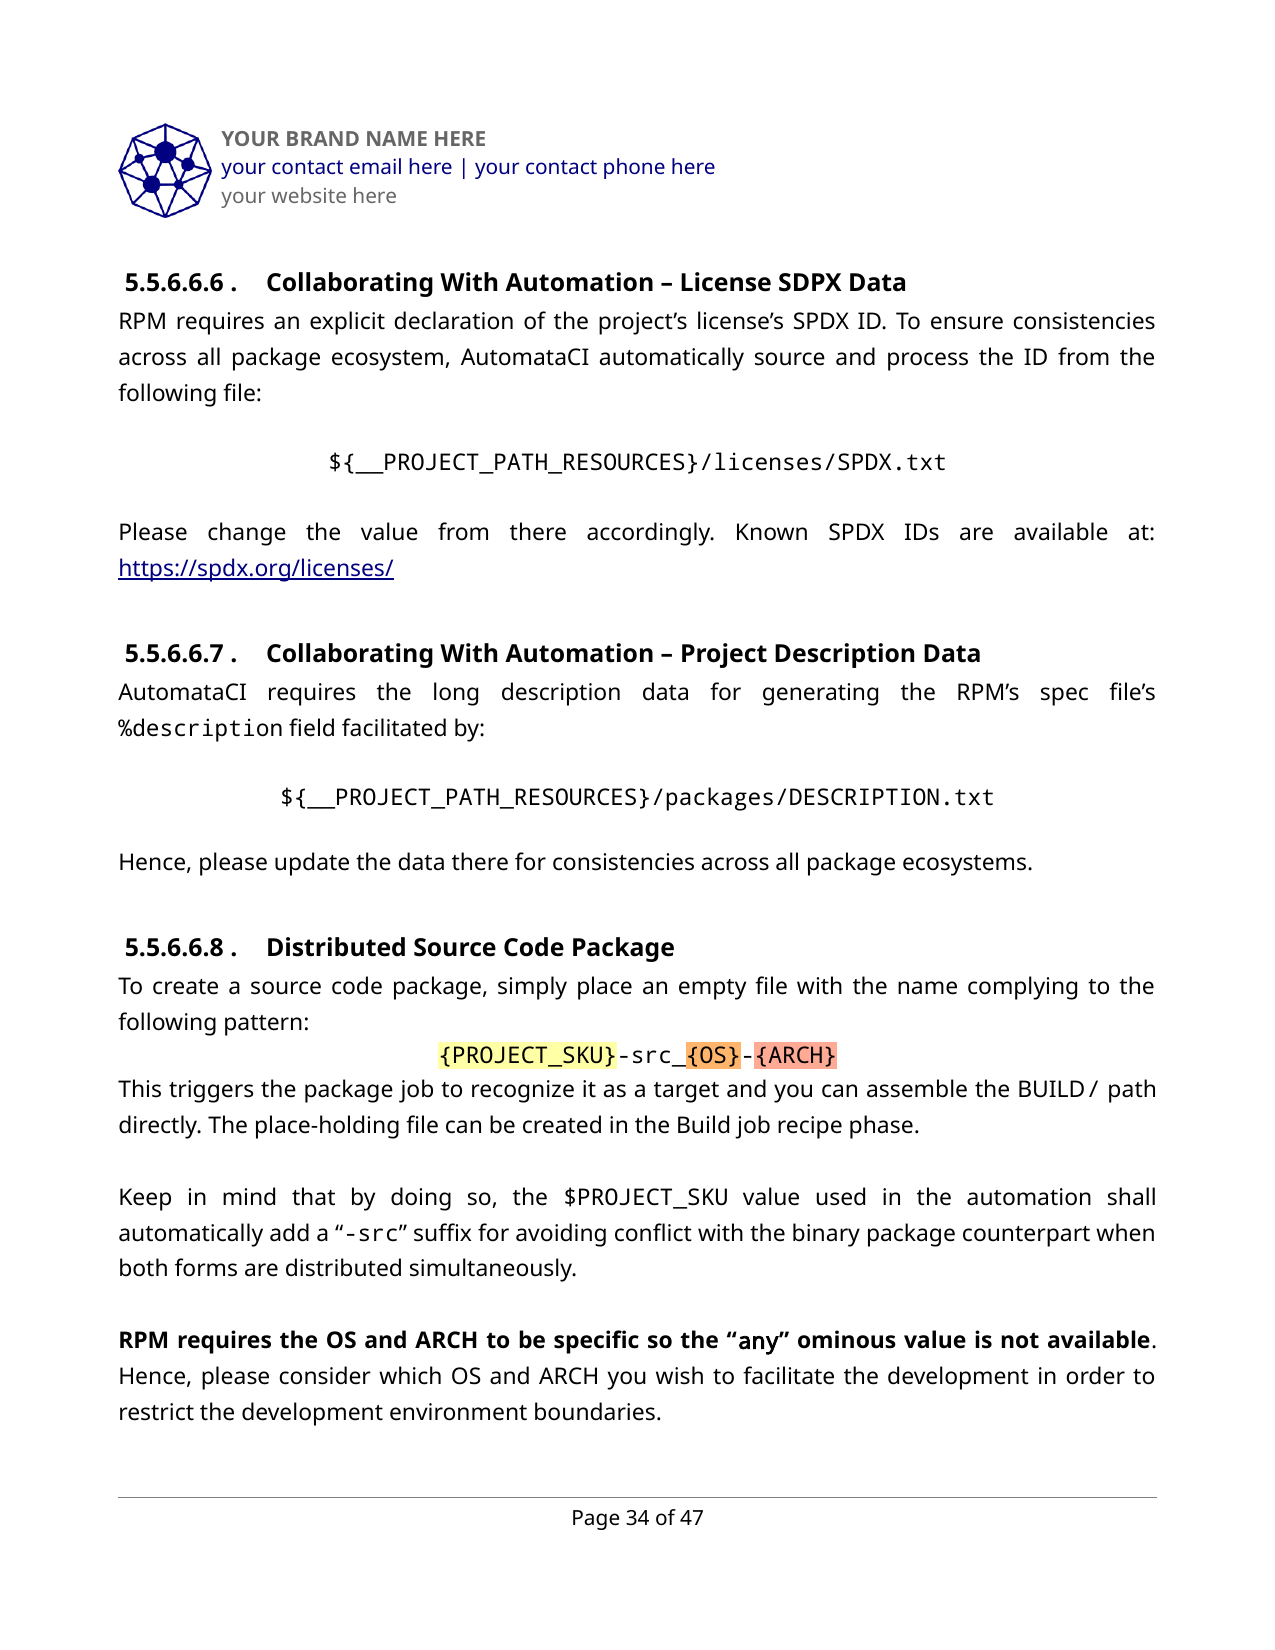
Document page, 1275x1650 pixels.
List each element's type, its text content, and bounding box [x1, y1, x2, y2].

text AutomataCI requires the long description data for generating the RPM’s spec file’s %description field facilitated by: [118, 676, 1157, 743]
text To create a source code package, simply place an empty file with the name complying to the following pattern: [118, 970, 1157, 1037]
subtitle Distributed Source Code Package [118, 930, 1157, 964]
text ${__PROJECT_PATH_RESOURCES}/packages/DESCRIPTION.txt [118, 784, 1157, 811]
subtitle Collaborating With Automation – Project Description Data [118, 636, 1157, 670]
subtitle Collaborating With Automation – License SDPX Data [118, 265, 1157, 299]
text Please change the value from there accordingly. Known SPDX IDs are available at: https://spdx.org/licenses/ [118, 516, 1157, 583]
text RPM requires the OS and ARCH to be specific so the “any” ominous value is not available. Hence, please consider which OS and ARCH you wish to facilitate the development in order to restrict the development environment boundaries. [118, 1324, 1157, 1427]
text ${__PROJECT_PATH_RESOURCES}/licenses/SPDX.txt [118, 449, 1157, 476]
text Hence, please update the data there for consistencies across all package ecosystems. [118, 846, 1157, 877]
picture [118, 123, 212, 218]
text Keep in mind that by doing so, the $PROJECT_SKU value used in the automation shall automatically add a “-src” suffix for avoiding conflict with the binary package counterpart when both forms are distributed simultaneously. [118, 1181, 1157, 1284]
text This triggers the package job to recognize it as a target and you can assemble the BUILD/ path directly. The place-holding file can be created in the Build job recipe phase. [118, 1073, 1157, 1140]
text {PROJECT_SKU}-src_{OS}-{ARCH} [118, 1042, 1157, 1069]
text RPM requires an explicit declaration of the project’s license’s SPDX ID. To ensure consistencies across all package ecosystem, AutomataCI automatically source and process the ID from the following file: [118, 305, 1157, 408]
